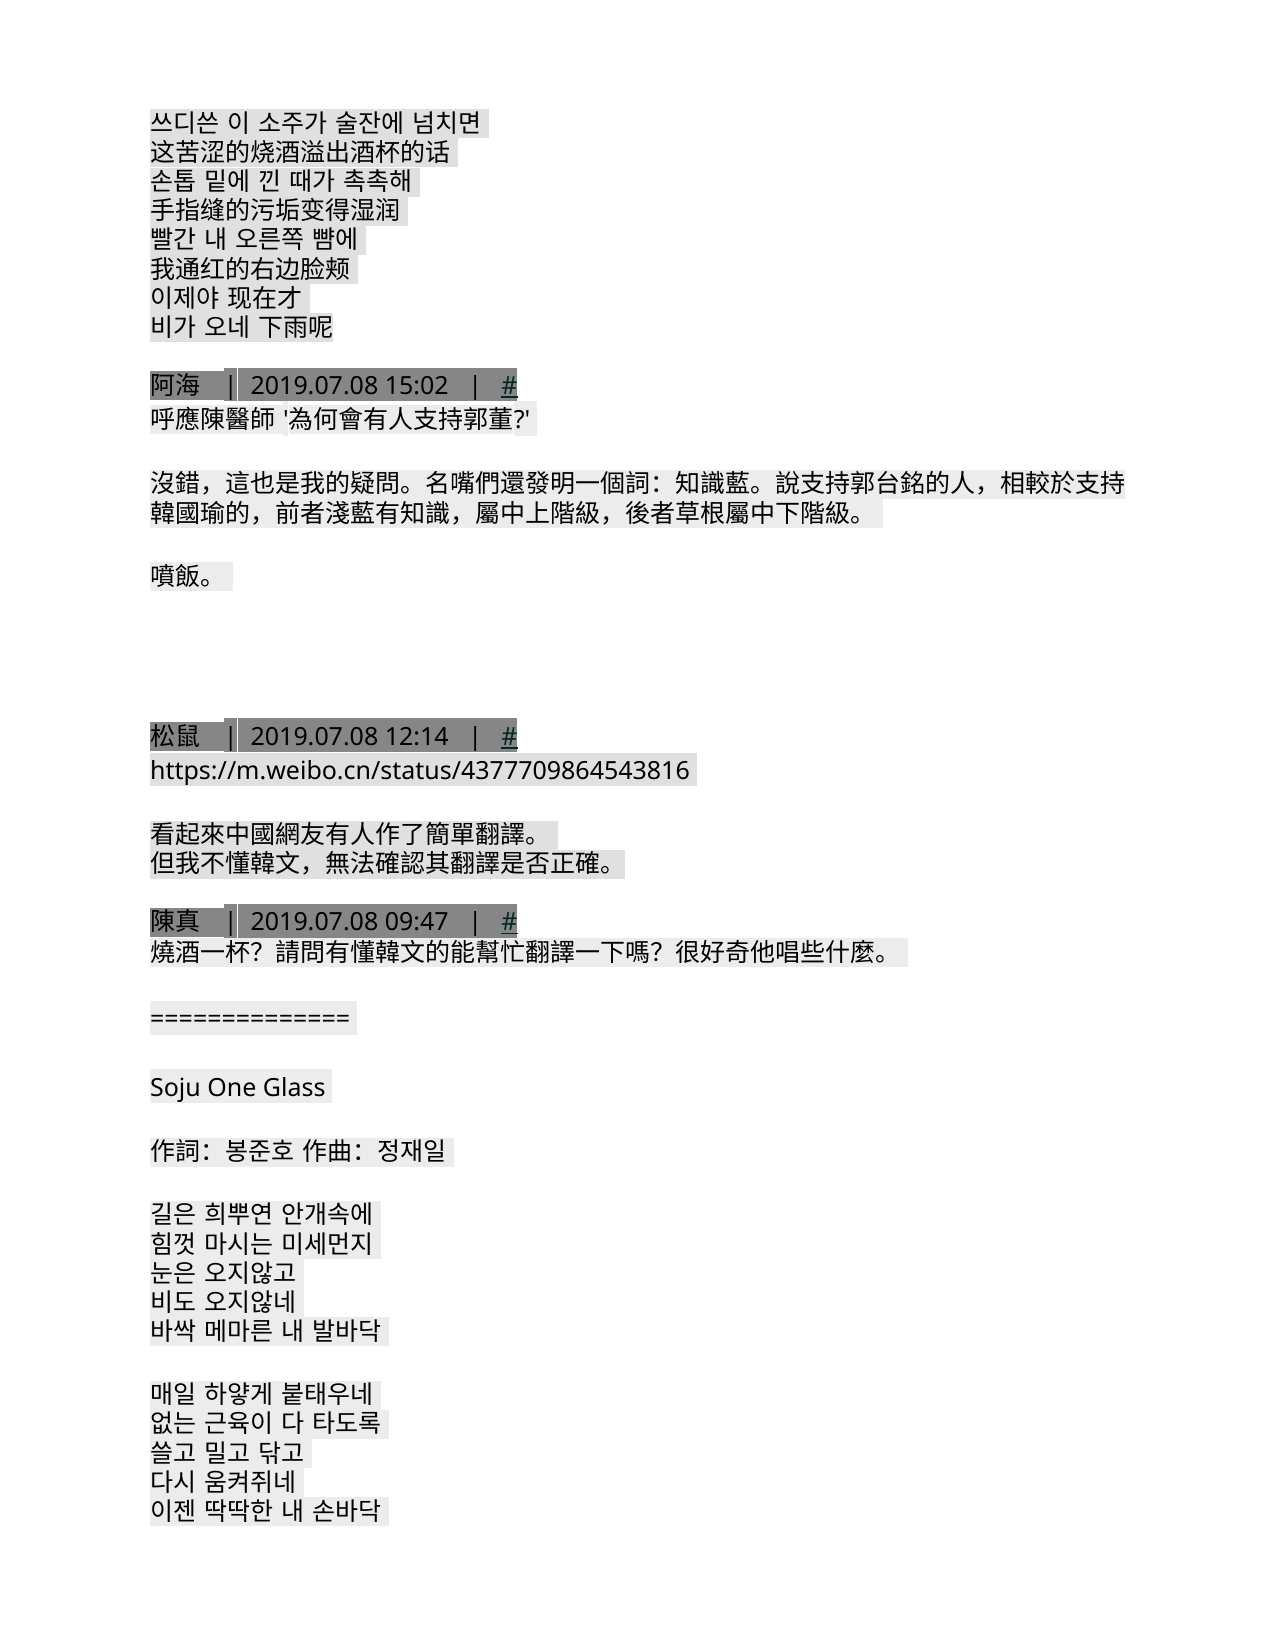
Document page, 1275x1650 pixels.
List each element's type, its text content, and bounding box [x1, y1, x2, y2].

text 陳真 | 2019.07.08 09:47 | # [150, 904, 1125, 938]
text 燒酒一杯？請問有懂韓文的能幫忙翻譯一下嗎？很好奇他唱些什麼。 ============== Soju One Glass 作詞：봉준호 作曲：정재일 길은 희뿌연 안개속에 힘껏 마시는 미세먼지 눈은 오지않고 비도 오지않네 바싹 메마른 내 발바닥 매일 하얗게 붙태우네 없는 근육이 다 타도록 쓸고 밀고 닦고 다시 움켜쥐네 이젠 딱딱한 내 손바닥 [150, 938, 1125, 1560]
text 쓰디쓴 이 소주가 술잔에 넘치면 这苦涩的烧酒溢出酒杯的话 손톱 밑에 낀 때가 촉촉해 手指缝的污垢变得湿润 빨간 내 오른쪽 뺨에 我通红的右边脸颊 이제야 现在才 비가 오네 下雨呢 [150, 75, 1125, 342]
text 呼應陳醫師 '為何會有人支持郭董?' 沒錯，這也是我的疑問。名嘴們還發明一個詞：知識藍。說支持郭台銘的人，相較於支持韓國瑜的，前者淺藍有知識，屬中上階級，後者草根屬中下階級。 噴飯。 [150, 401, 1125, 693]
text 阿海 | 2019.07.08 15:02 | # [150, 367, 1125, 401]
text 松鼠 | 2019.07.08 12:14 | # [150, 718, 1125, 752]
text https://m.weibo.cn/status/4377709864543816 看起來中國網友有人作了簡單翻譯。 但我不懂韓文，無法確認其翻譯是否正確。 [150, 752, 1125, 879]
